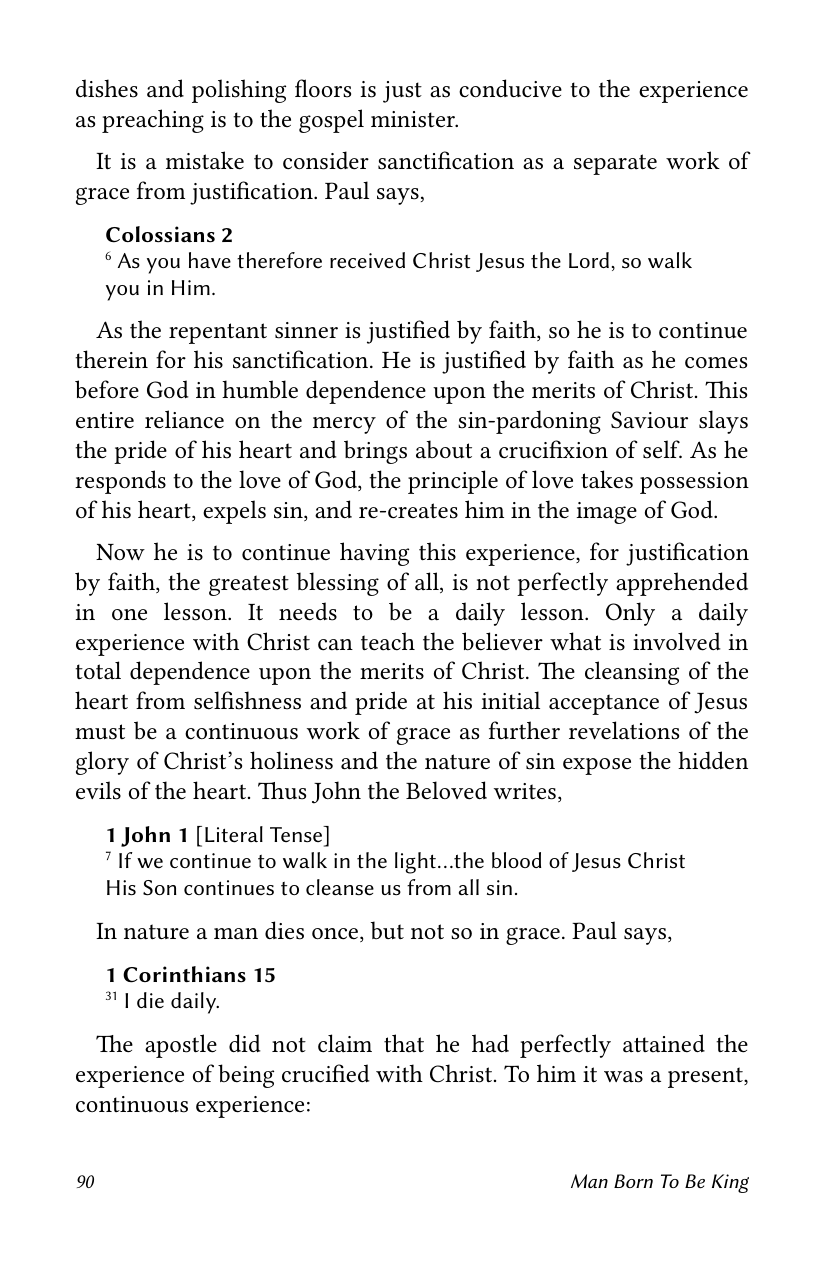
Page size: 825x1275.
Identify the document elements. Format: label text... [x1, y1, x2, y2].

text As the repentant sinner is justified by faith, so he is to continue therein for his sanctification. He is justified by faith as he comes before God in humble dependence upon the merits of Christ. This entire reliance on the mercy of the sin-pardoning Saviour slays the pride of his heart and brings about a crucifixion of self. As he responds to the love of God, the principle of love takes possession of his heart, expels sin, and re-creates him in the image of God. [75, 317, 750, 524]
text 7 If we continue to walk in the light...the blood of Jesus Christ His Son continues to cleanse us from all sin. [105, 848, 720, 901]
text It is a mistake to consider sanctification as a separate work of grace from justification. Paul says, [75, 147, 750, 205]
text The apostle did not claim that he had perfectly attained the experience of being crucified with Christ. To him it was a present, continuous experience: [75, 1030, 750, 1118]
text In nature a man dies once, but not so in grace. Paul says, [75, 917, 750, 945]
text 31 I die daily. [105, 988, 720, 1014]
text Now he is to continue having this experience, for justification by faith, the greatest blessing of all, is not perfectly apprehended in one lesson. It needs to be a daily lesson. Only a daily experience with Christ can teach the believer what is involved in total dependence upon the merits of Christ. The cleansing of the heart from selfishness and pride at his initial acceptance of Jesus must be a continuous work of grace as further revelations of the glory of Christ’s holiness and the nature of sin expose the hidden evils of the heart. Thus John the Beloved writes, [75, 538, 750, 806]
text Colossians 2 [105, 222, 750, 248]
text dishes and polishing floors is just as conducive to the experience as preaching is to the gospel minister. [75, 75, 750, 133]
text 1 Corinthians 15 [105, 962, 750, 988]
text 1 John 1 [Literal Tense] [105, 822, 750, 848]
text 6 As you have therefore received Christ Jesus the Lord, so walk you in Him. [105, 248, 720, 301]
